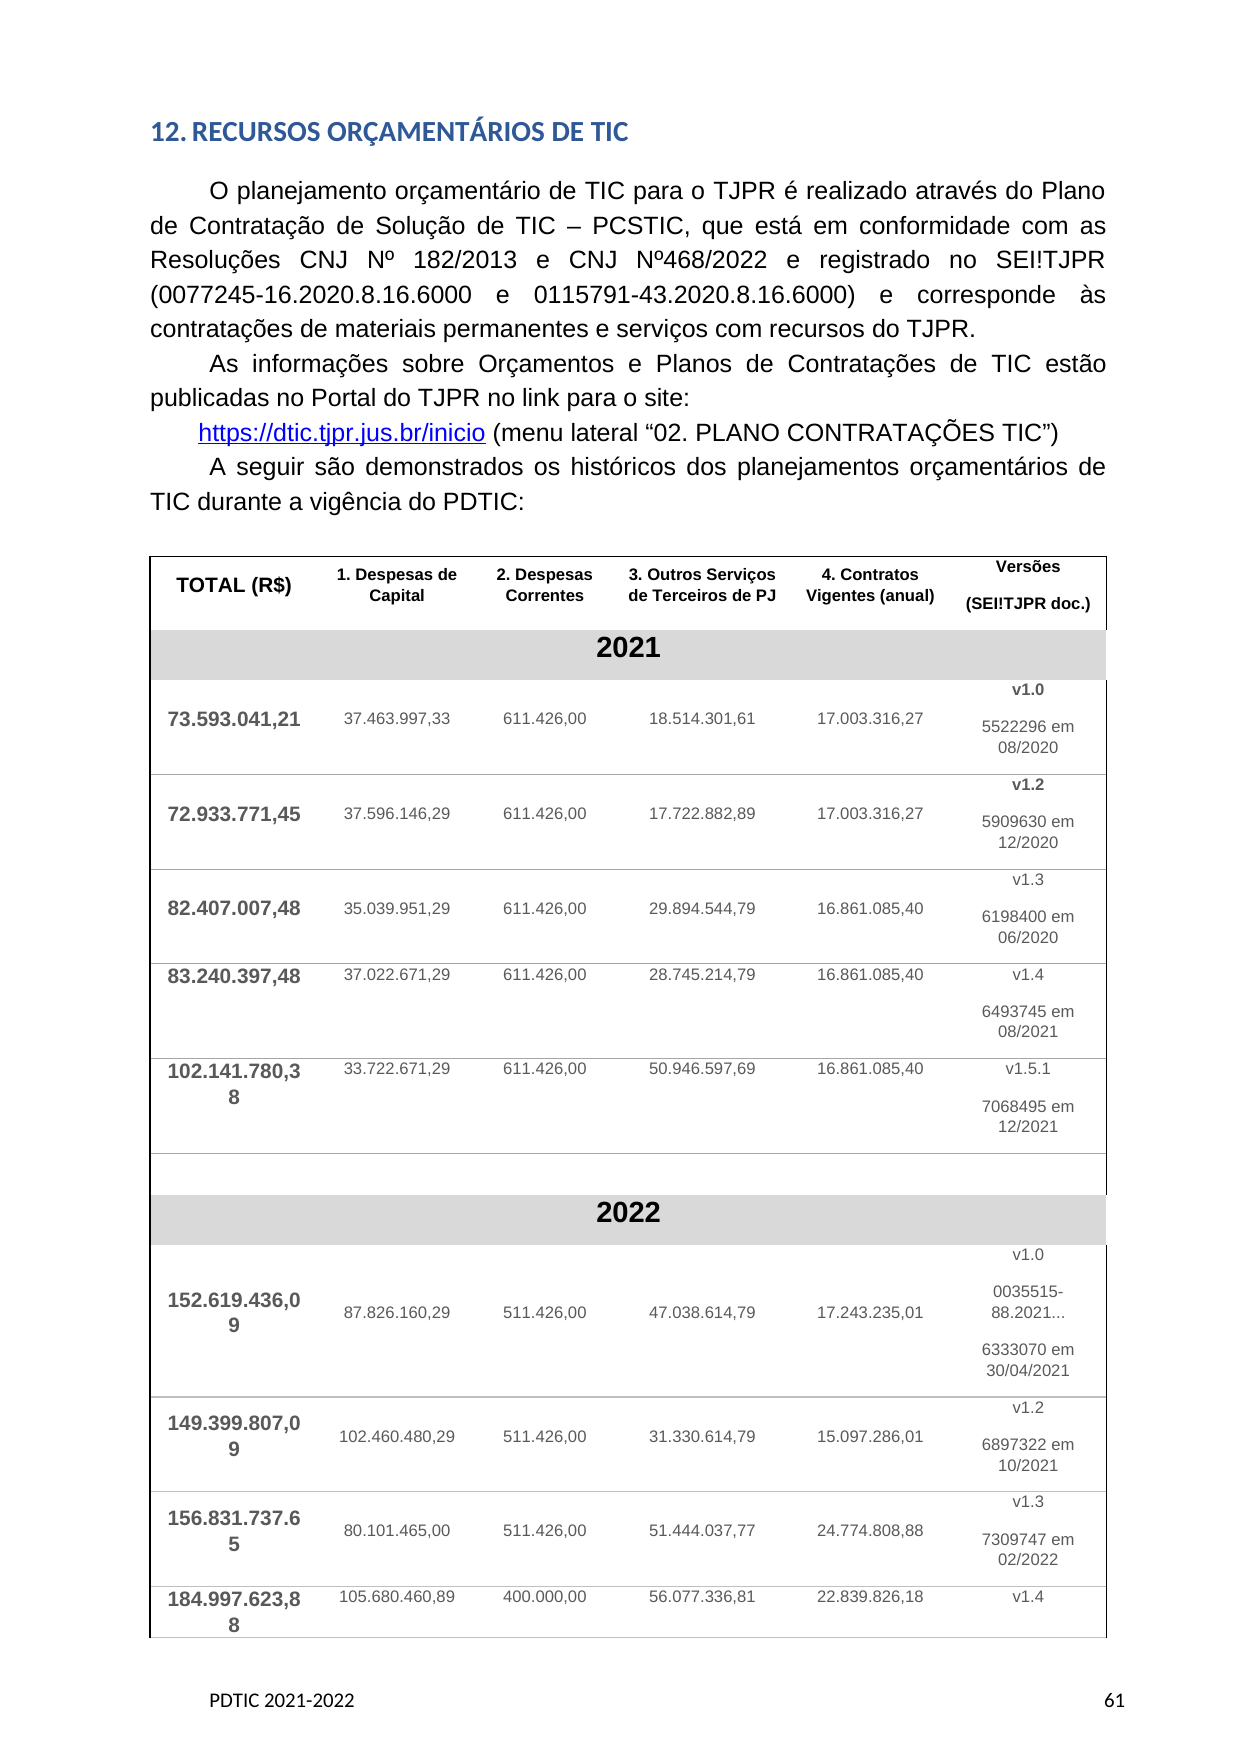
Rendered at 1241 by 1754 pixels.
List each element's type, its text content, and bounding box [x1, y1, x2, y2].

table_cell 37.463.997,33 [317, 680, 476, 774]
table_cell v1.2 6897322 em 10/2021 [949, 1398, 1106, 1491]
table_cell 156.831.737.65 [151, 1492, 317, 1586]
table_cell 2021 [151, 630, 1106, 680]
table_cell 37.596.146,29 [317, 775, 476, 868]
table_cell 16.861.085,40 [791, 964, 949, 1058]
table_cell 87.826.160,29 [317, 1245, 476, 1396]
table_header Versões (SEI!TJPR doc.) [949, 557, 1106, 630]
table_header 3. Outros Serviços de Terceiros de PJ [613, 557, 791, 630]
table_cell 511.426,00 [476, 1398, 613, 1491]
table_cell 102.141.780,38 [151, 1059, 317, 1153]
table_cell 29.894.544,79 [613, 870, 791, 963]
table_cell 17.003.316,27 [791, 680, 949, 774]
table_cell 611.426,00 [476, 680, 613, 774]
table_cell 37.022.671,29 [317, 964, 476, 1058]
subtitle RECURSOS ORÇAMENTÁRIOS DE TIC [150, 113, 1107, 148]
table_cell 152.619.436,09 [151, 1245, 317, 1396]
table_cell 611.426,00 [476, 870, 613, 963]
table_cell 16.861.085,40 [791, 870, 949, 963]
table_cell 511.426,00 [476, 1492, 613, 1586]
table_header 1. Despesas de Capital [317, 557, 476, 630]
table_cell v1.2 5909630 em 12/2020 [949, 775, 1106, 868]
table_header TOTAL (R$) [151, 557, 317, 630]
table_cell 17.243.235,01 [791, 1245, 949, 1396]
table_cell 28.745.214,79 [613, 964, 791, 1058]
table_cell 2022 [151, 1195, 1106, 1245]
table_cell v1.0 0035515-88.2021... 6333070 em 30/04/2021 [949, 1245, 1106, 1396]
table_cell 149.399.807,09 [151, 1398, 317, 1491]
table_cell 51.444.037,77 [613, 1492, 791, 1586]
table_cell 102.460.480,29 [317, 1398, 476, 1491]
table_cell v1.3 7309747 em 02/2022 [949, 1492, 1106, 1586]
table_cell 80.101.465,00 [317, 1492, 476, 1586]
table_cell 611.426,00 [476, 1059, 613, 1153]
table_cell 50.946.597,69 [613, 1059, 791, 1153]
table_cell 17.003.316,27 [791, 775, 949, 868]
table_cell 82.407.007,48 [151, 870, 317, 963]
text O planejamento orçamentário de TIC para o TJPR é realizado através do Plano de Contratação de Solução de TIC – PCSTIC, que está em conformidade com as Resoluções CNJ Nº 182/2013 e CNJ Nº468/2022 e registrado no SEI!TJPR (0077245-16.2020.8.16.6000 e 0115791-43.2020.8.16.6000) e corresponde às contratações de materiais permanentes e serviços com recursos do TJPR. [150, 176, 1107, 343]
table_cell 72.933.771,45 [151, 775, 317, 868]
table_cell [613, 1154, 791, 1194]
table_cell 511.426,00 [476, 1245, 613, 1396]
table_cell v1.4 [949, 1587, 1106, 1637]
table_cell v1.4 6493745 em 08/2021 [949, 964, 1106, 1058]
table_cell 31.330.614,79 [613, 1398, 791, 1491]
table_cell 18.514.301,61 [613, 680, 791, 774]
table_header 4. Contratos Vigentes (anual) [791, 557, 949, 630]
table_cell 22.839.826,18 [791, 1587, 949, 1637]
table_cell 47.038.614,79 [613, 1245, 791, 1396]
table_cell 611.426,00 [476, 964, 613, 1058]
table_cell 35.039.951,29 [317, 870, 476, 963]
table_cell [151, 1154, 317, 1194]
text https://dtic.tjpr.jus.br/inicio (menu lateral “02. PLANO CONTRATAÇÕES TIC”) [150, 418, 1107, 446]
table_cell 73.593.041,21 [151, 680, 317, 774]
table_cell 16.861.085,40 [791, 1059, 949, 1153]
table_cell [791, 1154, 949, 1194]
table_cell 15.097.286,01 [791, 1398, 949, 1491]
table_cell 400.000,00 [476, 1587, 613, 1637]
table_cell [476, 1154, 613, 1194]
table_cell 33.722.671,29 [317, 1059, 476, 1153]
table_cell 56.077.336,81 [613, 1587, 791, 1637]
table_cell 184.997.623,88 [151, 1587, 317, 1637]
table_header 2. Despesas Correntes [476, 557, 613, 630]
table_cell 611.426,00 [476, 775, 613, 868]
table_cell v1.0 5522296 em 08/2020 [949, 680, 1106, 774]
table_cell [317, 1154, 476, 1194]
text As informações sobre Orçamentos e Planos de Contratações de TIC estão publicadas no Portal do TJPR no link para o site: [150, 349, 1107, 412]
table_cell 105.680.460,89 [317, 1587, 476, 1637]
table_cell [949, 1154, 1106, 1194]
table_cell v1.5.1 7068495 em 12/2021 [949, 1059, 1106, 1153]
table_cell 17.722.882,89 [613, 775, 791, 868]
table_cell v1.3 6198400 em 06/2020 [949, 870, 1106, 963]
text A seguir são demonstrados os históricos dos planejamentos orçamentários de TIC durante a vigência do PDTIC: [150, 452, 1107, 515]
table_cell 83.240.397,48 [151, 964, 317, 1058]
table_cell 24.774.808,88 [791, 1492, 949, 1586]
